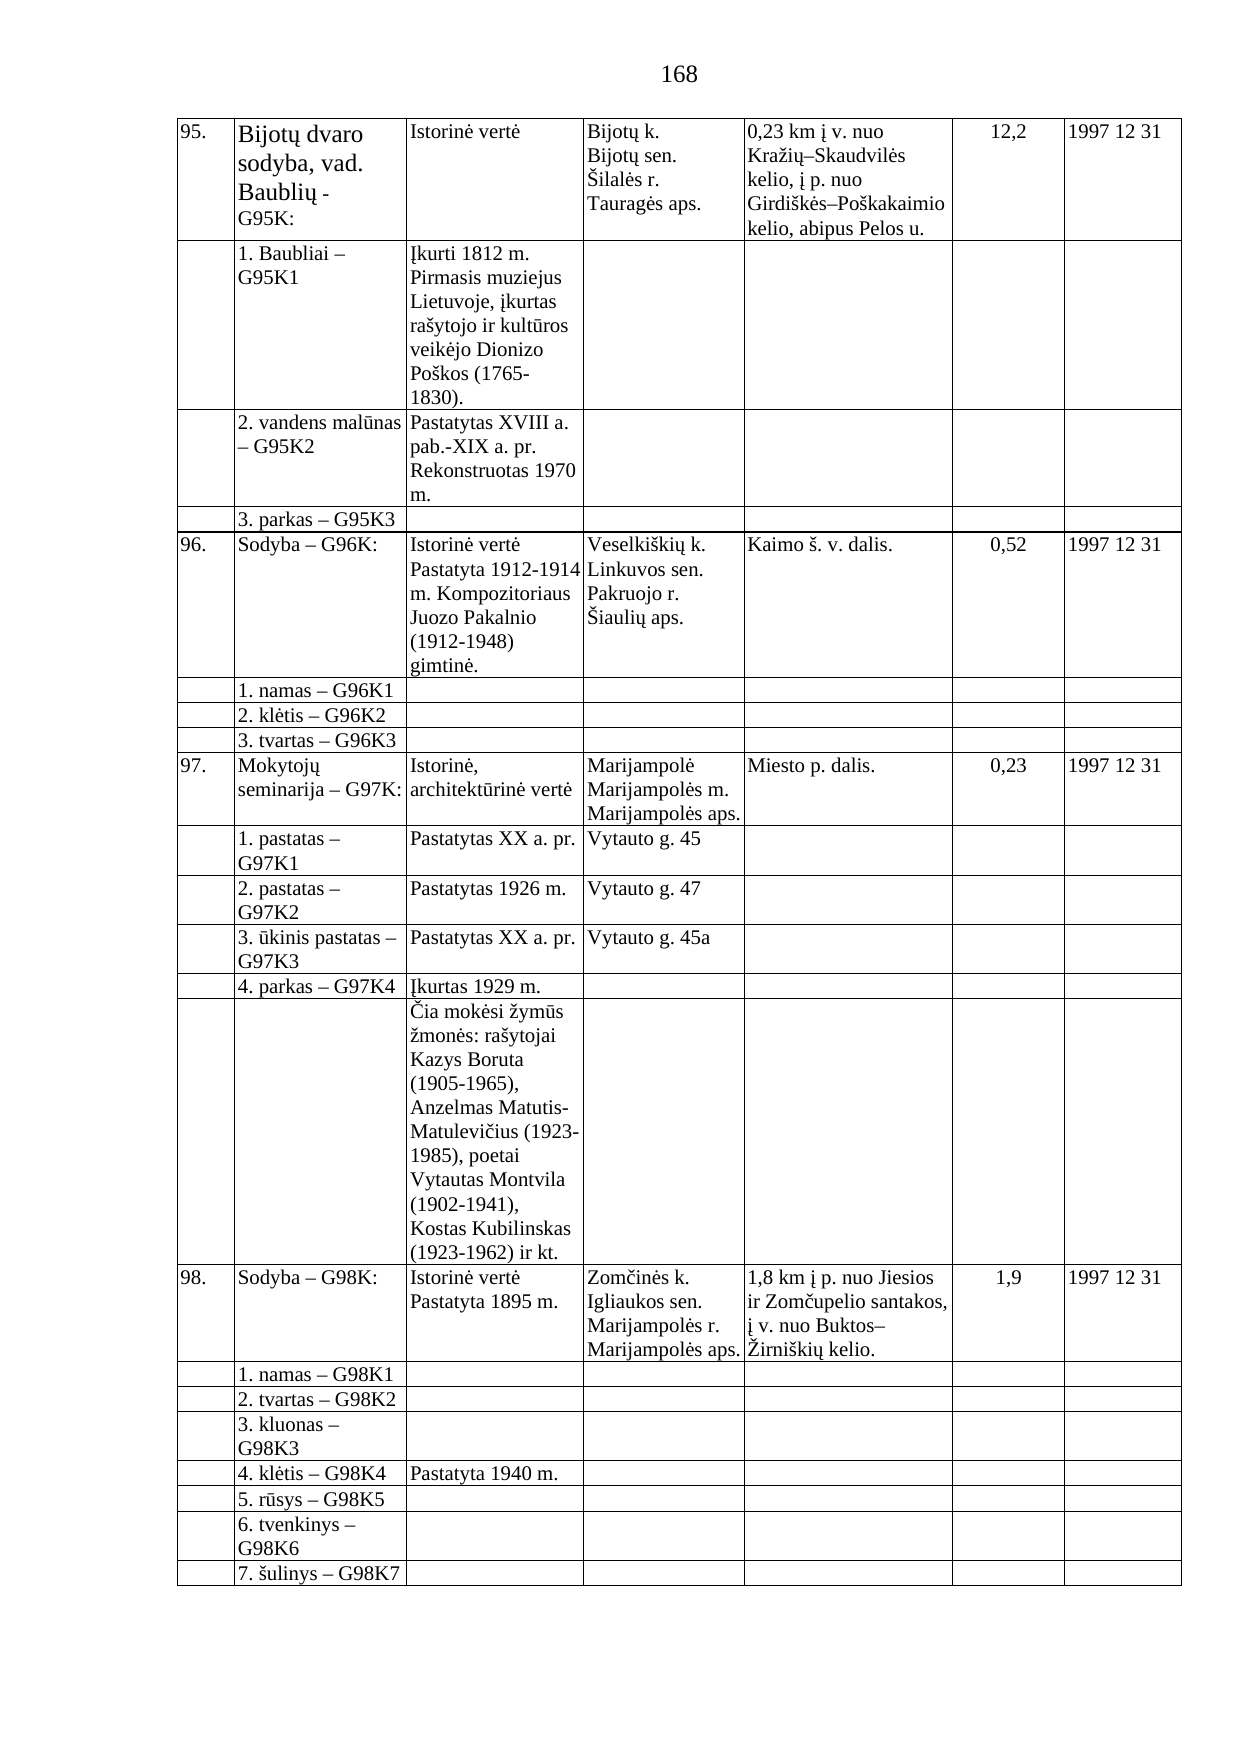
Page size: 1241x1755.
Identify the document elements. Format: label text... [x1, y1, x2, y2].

table_cell [1065, 826, 1181, 874]
table_cell [1065, 410, 1181, 506]
table_cell [407, 1486, 583, 1511]
table_cell 98. [178, 1265, 234, 1361]
table_cell [1065, 1461, 1181, 1485]
table_cell [1065, 974, 1181, 998]
table_cell [953, 1486, 1064, 1511]
table_cell [745, 1486, 952, 1511]
table_cell [953, 241, 1064, 409]
table_cell [745, 876, 952, 924]
table_cell [745, 507, 952, 531]
table_cell [178, 1486, 234, 1511]
table_cell 2. klėtis – G96K2 [235, 703, 406, 727]
table_cell [407, 703, 583, 727]
table_cell [953, 703, 1064, 727]
table_cell Pastatytas XX a. pr. [407, 826, 583, 874]
table_cell [953, 876, 1064, 924]
table_cell [178, 1387, 234, 1411]
table_cell [953, 507, 1064, 531]
table_cell [235, 999, 406, 1264]
table_cell Pastatytas 1926 m. [407, 876, 583, 924]
table_cell [953, 1512, 1064, 1560]
table_cell [178, 410, 234, 506]
table_cell [584, 1512, 744, 1560]
table_cell 6. tvenkinys – G98K6 [235, 1512, 406, 1560]
table_cell 4. parkas – G97K4 [235, 974, 406, 998]
table_cell [178, 925, 234, 973]
table_cell [407, 1387, 583, 1411]
table_cell 1. pastatas – G97K1 [235, 826, 406, 874]
table_cell [953, 1412, 1064, 1460]
table_cell [1065, 1512, 1181, 1560]
table_cell [178, 678, 234, 702]
table_cell 1997 12 31 [1065, 119, 1181, 239]
table_cell 0,52 [953, 533, 1064, 677]
table_cell Pastatyta 1940 m. [407, 1461, 583, 1485]
table_cell [1065, 1486, 1181, 1511]
table_cell Pastatytas XX a. pr. [407, 925, 583, 973]
table_cell 1. namas – G96K1 [235, 678, 406, 702]
table_cell [178, 1412, 234, 1460]
table_cell [745, 826, 952, 874]
table_cell [178, 1461, 234, 1485]
table_cell [584, 999, 744, 1264]
table_cell 1. Baubliai – G95K1 [235, 241, 406, 409]
table_cell [953, 678, 1064, 702]
table_cell [745, 999, 952, 1264]
table_cell Įkurtas 1929 m. [407, 974, 583, 998]
table_cell [407, 678, 583, 702]
table_cell Zomčinės k. Igliaukos sen. Marijampolės r. Marijampolės aps. [584, 1265, 744, 1361]
table_cell [584, 703, 744, 727]
table_cell [178, 1362, 234, 1386]
table_cell [178, 826, 234, 874]
table_cell [953, 925, 1064, 973]
table_cell 1. namas – G98K1 [235, 1362, 406, 1386]
table_cell 97. [178, 753, 234, 825]
table_cell 95. [178, 119, 234, 239]
table_cell 7. šulinys – G98K7 [235, 1561, 406, 1585]
table_cell Čia mokėsi žymūs žmonės: rašytojai Kazys Boruta (1905-1965), Anzelmas Matutis-Matulevičius (1923-1985), poetai Vytautas Montvila (1902-1941), Kostas Kubilinskas (1923-1962) ir kt. [407, 999, 583, 1264]
table_cell [1065, 1387, 1181, 1411]
table_cell Bijotų dvaro sodyba, vad. Baublių - G95K: [235, 119, 406, 239]
table_cell 3. ūkinis pastatas – G97K3 [235, 925, 406, 973]
table_cell [953, 410, 1064, 506]
table_cell [178, 1561, 234, 1585]
table_cell [745, 1561, 952, 1585]
table_cell [1065, 999, 1181, 1264]
table_cell 1,9 [953, 1265, 1064, 1361]
table_cell [953, 1387, 1064, 1411]
table_cell [745, 678, 952, 702]
table_cell [584, 1387, 744, 1411]
table_cell Marijampolė Marijampolės m. Marijampolės aps. [584, 753, 744, 825]
table_cell [1065, 1412, 1181, 1460]
table_cell [584, 1412, 744, 1460]
table_cell [178, 507, 234, 531]
table_cell [1065, 507, 1181, 531]
table_cell Vytauto g. 47 [584, 876, 744, 924]
table_cell 0,23 [953, 753, 1064, 825]
table_cell [407, 507, 583, 531]
table_cell Įkurti 1812 m. Pirmasis muziejus Lietuvoje, įkurtas rašytojo ir kultūros veikėjo Dionizo Poškos (1765-1830). [407, 241, 583, 409]
table_cell [1065, 1561, 1181, 1585]
table_cell [178, 974, 234, 998]
table_cell Miesto p. dalis. [745, 753, 952, 825]
table_cell [178, 999, 234, 1264]
table_cell [745, 974, 952, 998]
table_cell [584, 974, 744, 998]
table_cell Mokytojų seminarija – G97K: [235, 753, 406, 825]
table_cell [407, 1362, 583, 1386]
table_cell Kaimo š. v. dalis. [745, 533, 952, 677]
table_cell [584, 678, 744, 702]
table_cell [178, 1512, 234, 1560]
table_cell [953, 826, 1064, 874]
table_cell [178, 241, 234, 409]
table_cell [1065, 925, 1181, 973]
table_cell 4. klėtis – G98K4 [235, 1461, 406, 1485]
table_cell [953, 974, 1064, 998]
table_cell [953, 1362, 1064, 1386]
table_cell [1065, 703, 1181, 727]
table_cell [178, 703, 234, 727]
table_cell [745, 1412, 952, 1460]
table_cell [584, 1486, 744, 1511]
table_cell [1065, 876, 1181, 924]
table_cell [745, 1512, 952, 1560]
table_cell [584, 507, 744, 531]
table_cell Istorinė vertė [407, 119, 583, 239]
table_cell 1997 12 31 [1065, 1265, 1181, 1361]
table_cell [745, 410, 952, 506]
table_cell [178, 876, 234, 924]
table_cell 3. parkas – G95K3 [235, 507, 406, 531]
table_cell [953, 1561, 1064, 1585]
table_cell Sodyba – G96K: [235, 533, 406, 677]
table_cell Sodyba – G98K: [235, 1265, 406, 1361]
table_cell [745, 1362, 952, 1386]
table_cell [953, 1461, 1064, 1485]
table_cell [584, 1362, 744, 1386]
table_cell [745, 241, 952, 409]
table_cell Vytauto g. 45a [584, 925, 744, 973]
table_cell [1065, 241, 1181, 409]
table_cell [407, 1512, 583, 1560]
table_cell Veselkiškių k. Linkuvos sen. Pakruojo r. Šiaulių aps. [584, 533, 744, 677]
table_cell [953, 999, 1064, 1264]
table_cell 1,8 km į p. nuo Jiesios ir Zomčupelio santakos, į v. nuo Buktos–Žirniškių kelio. [745, 1265, 952, 1361]
table_cell 1997 12 31 [1065, 533, 1181, 677]
table_cell 96. [178, 533, 234, 677]
table_cell [584, 241, 744, 409]
table_cell [953, 728, 1064, 752]
table_cell Bijotų k. Bijotų sen. Šilalės r. Tauragės aps. [584, 119, 744, 239]
table_cell [407, 1561, 583, 1585]
table_cell Istorinė, architektūrinė vertė [407, 753, 583, 825]
table_cell Vytauto g. 45 [584, 826, 744, 874]
table_cell [1065, 1362, 1181, 1386]
table_cell 2. tvartas – G98K2 [235, 1387, 406, 1411]
table_cell [1065, 728, 1181, 752]
table_cell [584, 1561, 744, 1585]
table_cell Pastatytas XVIII a. pab.-XIX a. pr. Rekonstruotas 1970 m. [407, 410, 583, 506]
table_cell 2. vandens malūnas – G95K2 [235, 410, 406, 506]
table_cell [745, 728, 952, 752]
table_cell 0,23 km į v. nuo Kražių–Skaudvilės kelio, į p. nuo Girdiškės–Poškakaimio kelio, abipus Pelos u. [745, 119, 952, 239]
table_cell 12,2 [953, 119, 1064, 239]
table_cell [745, 1387, 952, 1411]
table_cell [745, 703, 952, 727]
table_cell Istorinė vertė Pastatyta 1912-1914 m. Kompozitoriaus Juozo Pakalnio (1912-1948) gimtinė. [407, 533, 583, 677]
table_cell 5. rūsys – G98K5 [235, 1486, 406, 1511]
table_cell [584, 1461, 744, 1485]
table_cell 1997 12 31 [1065, 753, 1181, 825]
table_cell 3. kluonas – G98K3 [235, 1412, 406, 1460]
table_cell [178, 728, 234, 752]
table_cell [407, 1412, 583, 1460]
table_cell Istorinė vertė Pastatyta 1895 m. [407, 1265, 583, 1361]
table_cell 2. pastatas – G97K2 [235, 876, 406, 924]
table_cell [584, 728, 744, 752]
table_cell [407, 728, 583, 752]
table_cell 3. tvartas – G96K3 [235, 728, 406, 752]
table_cell [745, 1461, 952, 1485]
table_cell [745, 925, 952, 973]
table_cell [1065, 678, 1181, 702]
table_cell [584, 410, 744, 506]
